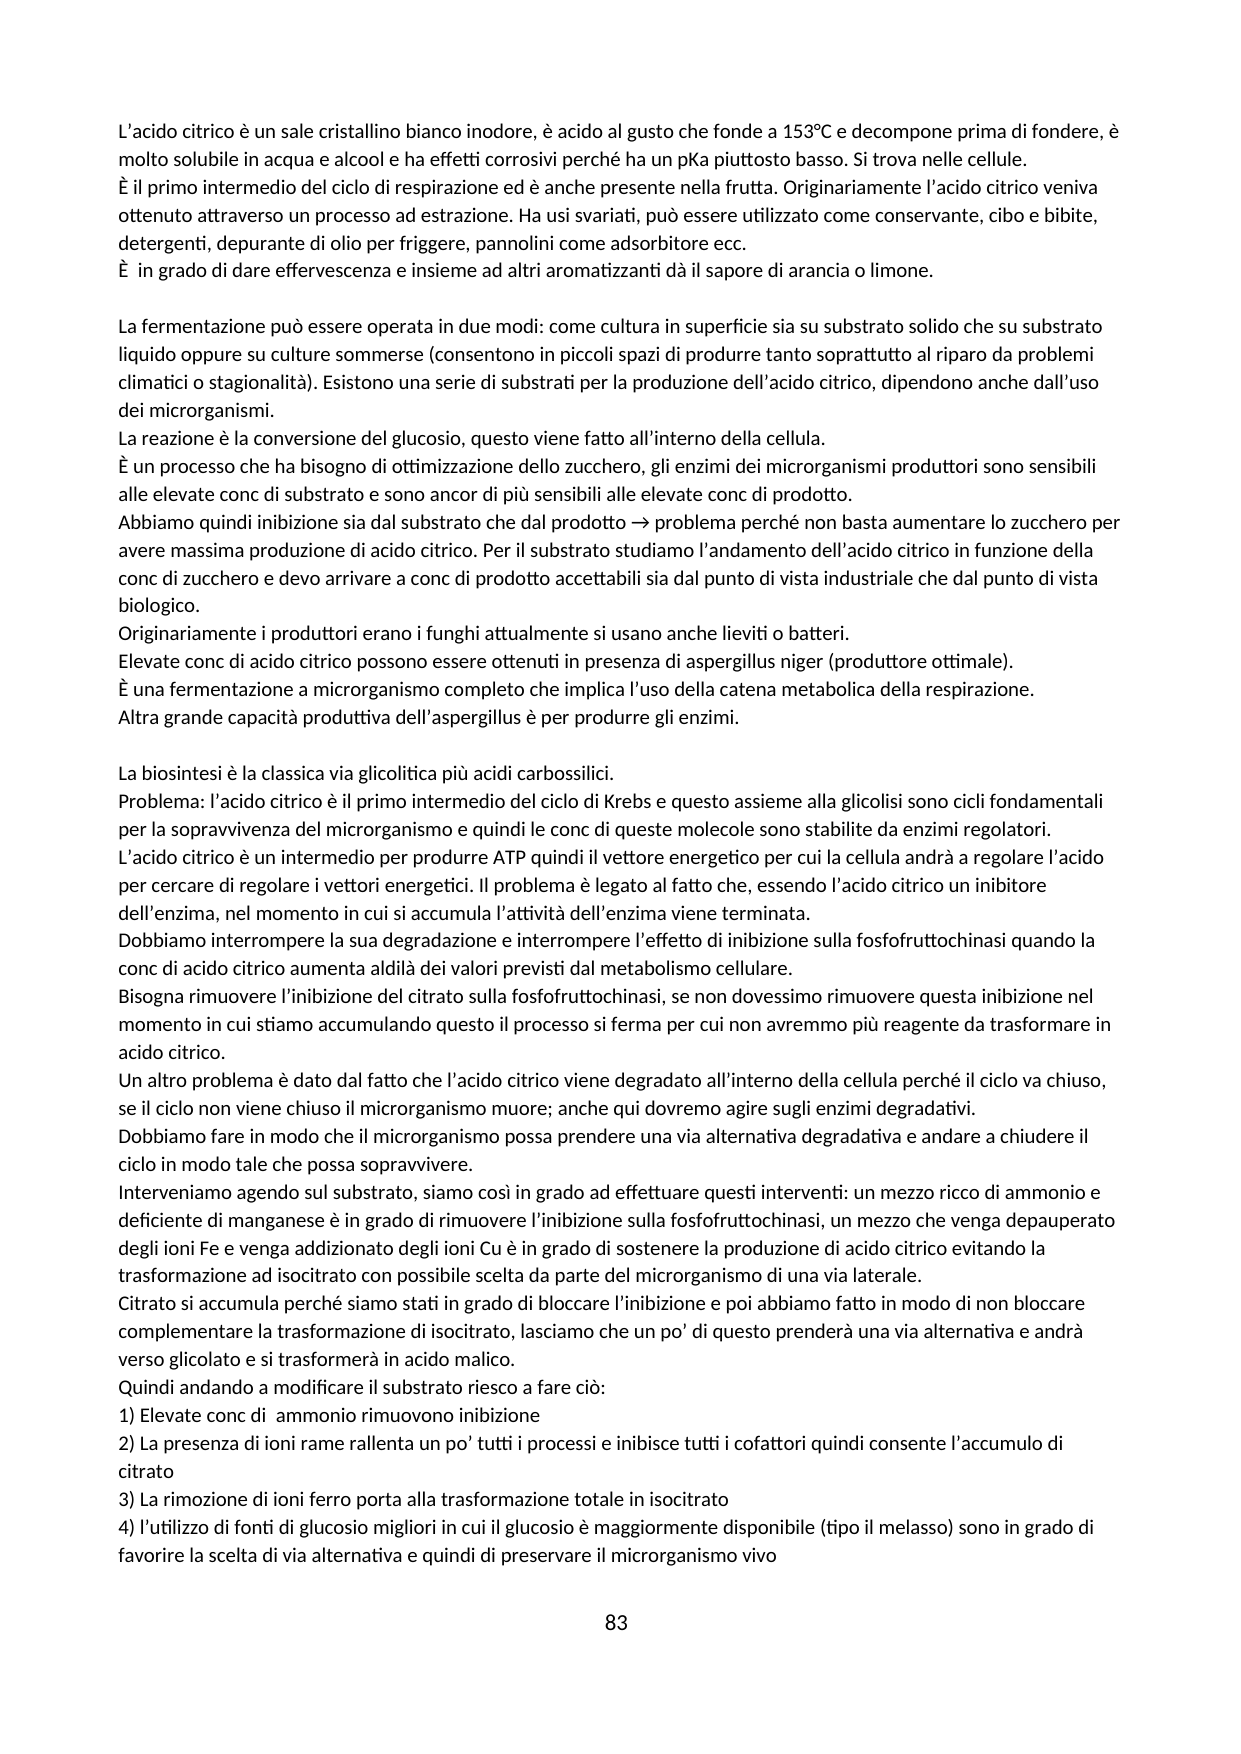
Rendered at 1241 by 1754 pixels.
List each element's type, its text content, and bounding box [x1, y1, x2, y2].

text 4) l’utilizzo di fonti di glucosio migliori in cui il glucosio è maggiormente disponibile (tipo il melasso) sono in grado di favorire la scelta di via alternativa e quindi di preservare il microrganismo vivo [118, 1514, 1124, 1567]
text È il primo intermedio del ciclo di respirazione ed è anche presente nella frutta. Originariamente l’acido citrico veniva ottenuto attraverso un processo ad estrazione. Ha usi svariati, può essere utilizzato come conservante, cibo e bibite, detergenti, depurante di olio per friggere, pannolini come adsorbitore ecc. È in grado di dare effervescenza e insieme ad altri aromatizzanti dà il sapore di arancia o limone. La fermentazione può essere operata in due modi: come cultura in superficie sia su substrato solido che su substrato liquido oppure su culture sommerse (consentono in piccoli spazi di produrre tanto soprattutto al riparo da problemi climatici o stagionalità). Esistono una serie di substrati per la produzione dell’acido citrico, dipendono anche dall’uso dei microrganismi. La reazione è la conversione del glucosio, questo viene fatto all’interno della cellula. È un processo che ha bisogno di ottimizzazione dello zucchero, gli enzimi dei microrganismi produttori sono sensibili alle elevate conc di substrato e sono ancor di più sensibili alle elevate conc di prodotto. Abbiamo quindi inibizione sia dal substrato che dal prodotto → problema perché non basta aumentare lo zucchero per avere massima produzione di acido citrico. Per il substrato studiamo l’andamento dell’acido citrico in funzione della conc di zucchero e devo arrivare a conc di prodotto accettabili sia dal punto di vista industriale che dal punto di vista biologico. Originariamente i produttori erano i funghi attualmente si usano anche lieviti o batteri. Elevate conc di acido citrico possono essere ottenuti in presenza di aspergillus niger (produttore ottimale). È una fermentazione a microrganismo completo che implica l’uso della catena metabolica della respirazione. Altra grande capacità produttiva dell’aspergillus è per produrre gli enzimi. La biosintesi è la classica via glicolitica più acidi carbossilici. Problema: l’acido citrico è il primo intermedio del ciclo di Krebs e questo assieme alla glicolisi sono cicli fondamentali per la sopravvivenza del microrganismo e quindi le conc di queste molecole sono stabilite da enzimi regolatori. L’acido citrico è un intermedio per produrre ATP quindi il vettore energetico per cui la cellula andrà a regolare l’acido per cercare di regolare i vettori energetici. Il problema è legato al fatto che, essendo l’acido citrico un inibitore dell’enzima, nel momento in cui si accumula l’attività dell’enzima viene terminata. Dobbiamo interrompere la sua degradazione e interrompere l’effetto di inibizione sulla fosfofruttochinasi quando la conc di acido citrico aumenta aldilà dei valori previsti dal metabolismo cellulare. Bisogna rimuovere l’inibizione del citrato sulla fosfofruttochinasi, se non dovessimo rimuovere questa inibizione nel momento in cui stiamo accumulando questo il processo si ferma per cui non avremmo più reagente da trasformare in acido citrico. [118, 174, 1124, 1065]
text Un altro problema è dato dal fatto che l’acido citrico viene degradato all’interno della cellula perché il ciclo va chiuso, se il ciclo non viene chiuso il microrganismo muore; anche qui dovremo agire sugli enzimi degradativi. Dobbiamo fare in modo che il microrganismo possa prendere una via alternativa degradativa e andare a chiudere il ciclo in modo tale che possa sopravvivere. Interveniamo agendo sul substrato, siamo così in grado ad effettuare questi interventi: un mezzo ricco di ammonio e deficiente di manganese è in grado di rimuovere l’inibizione sulla fosfofruttochinasi, un mezzo che venga depauperato degli ioni Fe e venga addizionato degli ioni Cu è in grado di sostenere la produzione di acido citrico evitando la trasformazione ad isocitrato con possibile scelta da parte del microrganismo di una via laterale. [118, 1067, 1124, 1288]
text L’acido citrico è un sale cristallino bianco inodore, è acido al gusto che fonde a 153°C e decompone prima di fondere, è molto solubile in acqua e alcool e ha effetti corrosivi perché ha un pKa piuttosto basso. Si trova nelle cellule. [118, 118, 1124, 171]
text Citrato si accumula perché siamo stati in grado di bloccare l’inibizione e poi abbiamo fatto in modo di non bloccare complementare la trasformazione di isocitrato, lasciamo che un po’ di questo prenderà una via alternativa e andrà verso glicolato e si trasformerà in acido malico. Quindi andando a modificare il substrato riesco a fare ciò: 1) Elevate conc di ammonio rimuovono inibizione 2) La presenza di ioni rame rallenta un po’ tutti i processi e inibisce tutti i cofattori quindi consente l’accumulo di citrato 3) La rimozione di ioni ferro porta alla trasformazione totale in isocitrato [118, 1291, 1124, 1511]
